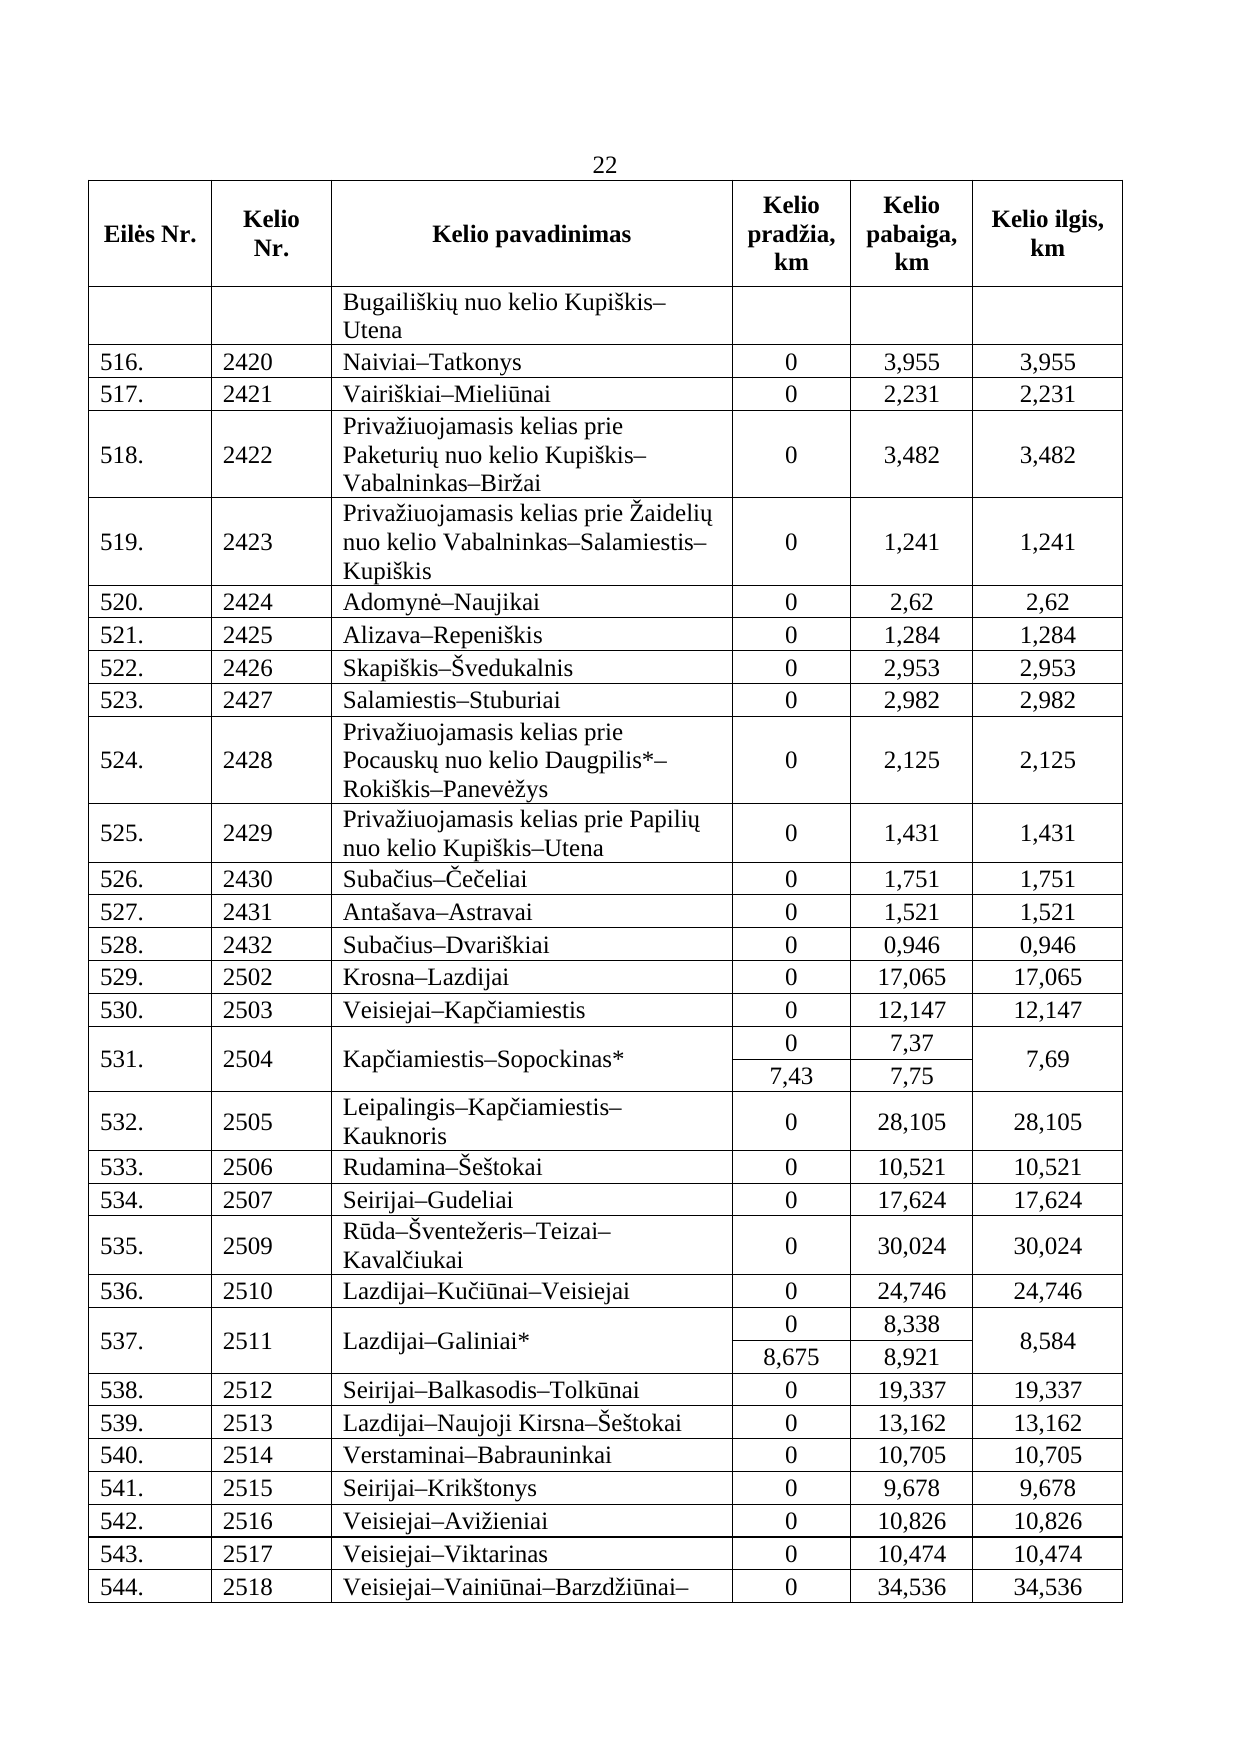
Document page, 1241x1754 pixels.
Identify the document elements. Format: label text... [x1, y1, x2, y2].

table_cell 2427 [212, 684, 331, 716]
table_cell 2,982 [851, 684, 972, 716]
table_cell 28,105 [973, 1092, 1122, 1150]
table_cell 2424 [212, 586, 331, 617]
table_cell 0 [733, 1275, 850, 1307]
table_cell 1,521 [851, 895, 972, 927]
table_cell Rudamina–Šeštokai [332, 1151, 732, 1183]
table_cell 2509 [212, 1216, 331, 1274]
table_cell 538. [89, 1374, 211, 1405]
table_cell 0 [733, 1216, 850, 1274]
table_cell 0 [733, 498, 850, 584]
table_cell 0 [733, 1570, 850, 1602]
table_cell 24,746 [851, 1275, 972, 1307]
table_cell Lazdijai–Galiniai* [332, 1308, 732, 1372]
table_cell Leipalingis–Kapčiamiestis–Kauknoris [332, 1092, 732, 1150]
table_cell 2,62 [973, 586, 1122, 617]
table_cell 2426 [212, 651, 331, 683]
table_cell 2506 [212, 1151, 331, 1183]
table_cell Subačius–Dvariškiai [332, 928, 732, 960]
table_cell 2505 [212, 1092, 331, 1150]
table_cell 2,231 [973, 378, 1122, 410]
table_cell 0 [733, 1472, 850, 1504]
table_cell 0 [733, 618, 850, 650]
table_cell 529. [89, 961, 211, 993]
table_cell 10,521 [851, 1151, 972, 1183]
table_cell Salamiestis–Stuburiai [332, 684, 732, 716]
table_cell 1,241 [973, 498, 1122, 584]
table_cell 2428 [212, 717, 331, 803]
table_cell Seirijai–Krikštonys [332, 1472, 732, 1504]
table_cell 24,746 [973, 1275, 1122, 1307]
table_cell Krosna–Lazdijai [332, 961, 732, 993]
table_cell Veisiejai–Kapčiamiestis [332, 994, 732, 1026]
table_cell 8,921 [851, 1341, 972, 1372]
table_cell 2429 [212, 804, 331, 862]
table_cell 2511 [212, 1308, 331, 1372]
table_cell 0,946 [851, 928, 972, 960]
table_cell 17,065 [973, 961, 1122, 993]
table_cell Bugailiškių nuo kelio Kupiškis–Utena [332, 287, 732, 344]
table_cell [851, 287, 972, 344]
table_cell 2422 [212, 411, 331, 497]
table_cell [733, 287, 850, 344]
table_cell 12,147 [973, 994, 1122, 1026]
table_cell 2,125 [851, 717, 972, 803]
table_cell 1,284 [851, 618, 972, 650]
table_cell Veisiejai–Viktarinas [332, 1538, 732, 1569]
table_cell 524. [89, 717, 211, 803]
table_cell 2510 [212, 1275, 331, 1307]
table_cell 537. [89, 1308, 211, 1372]
table_cell 3,482 [851, 411, 972, 497]
table_cell Privažiuojamasis kelias prie Papilių nuo kelio Kupiškis–Utena [332, 804, 732, 862]
table_cell 0 [733, 1151, 850, 1183]
table_cell 2,982 [973, 684, 1122, 716]
table_cell Adomynė–Naujikai [332, 586, 732, 617]
table_cell Vairiškiai–Mieliūnai [332, 378, 732, 410]
table_cell 17,624 [851, 1184, 972, 1215]
table_cell 2,231 [851, 378, 972, 410]
table_cell 3,482 [973, 411, 1122, 497]
table_cell 30,024 [851, 1216, 972, 1274]
table_header Kelio pavadinimas [332, 181, 732, 286]
table_cell 30,024 [973, 1216, 1122, 1274]
table_header Kelio pradžia, km [733, 181, 850, 286]
table_cell 2423 [212, 498, 331, 584]
table_cell [89, 287, 211, 344]
table_cell 7,75 [851, 1060, 972, 1091]
table_cell 528. [89, 928, 211, 960]
table_cell Privažiuojamasis kelias prie Pocauskų nuo kelio Daugpilis*–Rokiškis–Panevėžys [332, 717, 732, 803]
table_cell 522. [89, 651, 211, 683]
table_cell 519. [89, 498, 211, 584]
table_cell 2513 [212, 1406, 331, 1438]
table_cell 0 [733, 994, 850, 1026]
table_cell 2,125 [973, 717, 1122, 803]
table_cell 12,147 [851, 994, 972, 1026]
table_cell 8,675 [733, 1341, 850, 1372]
table_cell 1,751 [973, 863, 1122, 894]
table_cell [212, 287, 331, 344]
table_cell 0 [733, 1092, 850, 1150]
table_cell 525. [89, 804, 211, 862]
table_cell Veisiejai–Avižieniai [332, 1505, 732, 1536]
table_cell 0 [733, 717, 850, 803]
table_cell Lazdijai–Naujoji Kirsna–Šeštokai [332, 1406, 732, 1438]
table_cell 2503 [212, 994, 331, 1026]
table_cell 0 [733, 928, 850, 960]
table_cell Privažiuojamasis kelias prie Paketurių nuo kelio Kupiškis–Vabalninkas–Biržai [332, 411, 732, 497]
table_cell 536. [89, 1275, 211, 1307]
table_cell 7,43 [733, 1060, 850, 1091]
table_cell 1,284 [973, 618, 1122, 650]
table_cell 10,826 [851, 1505, 972, 1536]
table_cell [973, 287, 1122, 344]
table_cell 8,584 [973, 1308, 1122, 1372]
table_cell Alizava–Repeniškis [332, 618, 732, 650]
table_cell 34,536 [851, 1570, 972, 1602]
table_cell 2514 [212, 1439, 331, 1471]
table_cell 0 [733, 411, 850, 497]
table_cell 2504 [212, 1027, 331, 1091]
table_cell 10,705 [851, 1439, 972, 1471]
table_cell 533. [89, 1151, 211, 1183]
table_cell Seirijai–Balkasodis–Tolkūnai [332, 1374, 732, 1405]
table_cell 10,826 [973, 1505, 1122, 1536]
table_cell Skapiškis–Švedukalnis [332, 651, 732, 683]
table_cell Veisiejai–Vainiūnai–Barzdžiūnai– [332, 1570, 732, 1602]
table_cell 7,69 [973, 1027, 1122, 1091]
table_cell Subačius–Čečeliai [332, 863, 732, 894]
table_cell 2,62 [851, 586, 972, 617]
table_cell 0 [733, 586, 850, 617]
table_cell 3,955 [851, 345, 972, 377]
table_cell 1,241 [851, 498, 972, 584]
table_cell 2,953 [851, 651, 972, 683]
table_cell 0 [733, 1505, 850, 1536]
table_cell 13,162 [973, 1406, 1122, 1438]
table_cell 2420 [212, 345, 331, 377]
table_cell 0 [733, 1308, 850, 1339]
table_cell 0 [733, 961, 850, 993]
table_header Kelio ilgis, km [973, 181, 1122, 286]
table_cell 0 [733, 1439, 850, 1471]
table_cell 2517 [212, 1538, 331, 1569]
table_cell 0 [733, 804, 850, 862]
table_header Kelio pabaiga, km [851, 181, 972, 286]
table_cell 10,474 [851, 1538, 972, 1569]
table_cell 2432 [212, 928, 331, 960]
table_cell 0 [733, 1184, 850, 1215]
table_header Eilės Nr. [89, 181, 211, 286]
table_cell 539. [89, 1406, 211, 1438]
table_cell 28,105 [851, 1092, 972, 1150]
table_cell 0 [733, 1406, 850, 1438]
table_cell 2512 [212, 1374, 331, 1405]
table_cell Antašava–Astravai [332, 895, 732, 927]
table_cell 2518 [212, 1570, 331, 1602]
table_cell 2515 [212, 1472, 331, 1504]
table_cell 2431 [212, 895, 331, 927]
table_cell 10,521 [973, 1151, 1122, 1183]
table_cell Kapčiamiestis–Sopockinas* [332, 1027, 732, 1091]
table_cell 9,678 [851, 1472, 972, 1504]
table_cell 527. [89, 895, 211, 927]
table_cell 0,946 [973, 928, 1122, 960]
table_cell 1,431 [973, 804, 1122, 862]
table_cell Verstaminai–Babrauninkai [332, 1439, 732, 1471]
table_cell 9,678 [973, 1472, 1122, 1504]
table_cell 0 [733, 378, 850, 410]
table_cell 526. [89, 863, 211, 894]
table_cell 34,536 [973, 1570, 1122, 1602]
table_cell 17,624 [973, 1184, 1122, 1215]
table_cell Privažiuojamasis kelias prie Žaidelių nuo kelio Vabalninkas–Salamiestis–Kupiškis [332, 498, 732, 584]
table_cell 532. [89, 1092, 211, 1150]
table_cell 2507 [212, 1184, 331, 1215]
table_cell 535. [89, 1216, 211, 1274]
table_cell 523. [89, 684, 211, 716]
table_cell Seirijai–Gudeliai [332, 1184, 732, 1215]
table_cell 1,521 [973, 895, 1122, 927]
table_cell 540. [89, 1439, 211, 1471]
table_cell 518. [89, 411, 211, 497]
table_cell 543. [89, 1538, 211, 1569]
table_cell Naiviai–Tatkonys [332, 345, 732, 377]
table_cell 0 [733, 1374, 850, 1405]
table_cell 19,337 [973, 1374, 1122, 1405]
table_cell 521. [89, 618, 211, 650]
table_cell 0 [733, 863, 850, 894]
table_cell 2430 [212, 863, 331, 894]
table_cell 2425 [212, 618, 331, 650]
table_cell 19,337 [851, 1374, 972, 1405]
table_cell 2,953 [973, 651, 1122, 683]
table_cell 1,751 [851, 863, 972, 894]
table_cell 517. [89, 378, 211, 410]
table_cell 2516 [212, 1505, 331, 1536]
table_cell 531. [89, 1027, 211, 1091]
table_cell 3,955 [973, 345, 1122, 377]
table_cell 2421 [212, 378, 331, 410]
table_cell 0 [733, 651, 850, 683]
table_cell 10,474 [973, 1538, 1122, 1569]
table_cell 13,162 [851, 1406, 972, 1438]
table_cell 520. [89, 586, 211, 617]
table_cell 516. [89, 345, 211, 377]
table_cell 7,37 [851, 1027, 972, 1058]
table_cell Lazdijai–Kučiūnai–Veisiejai [332, 1275, 732, 1307]
table_cell 530. [89, 994, 211, 1026]
table_cell 0 [733, 345, 850, 377]
table_cell 0 [733, 1538, 850, 1569]
table_header Kelio Nr. [212, 181, 331, 286]
table_cell 542. [89, 1505, 211, 1536]
table_cell 541. [89, 1472, 211, 1504]
table_cell Rūda–Šventežeris–Teizai–Kavalčiukai [332, 1216, 732, 1274]
table_cell 544. [89, 1570, 211, 1602]
table_cell 8,338 [851, 1308, 972, 1339]
table_cell 2502 [212, 961, 331, 993]
table_cell 1,431 [851, 804, 972, 862]
table_cell 10,705 [973, 1439, 1122, 1471]
table_cell 0 [733, 895, 850, 927]
table_cell 0 [733, 684, 850, 716]
table_cell 0 [733, 1027, 850, 1058]
table_cell 17,065 [851, 961, 972, 993]
table_cell 534. [89, 1184, 211, 1215]
